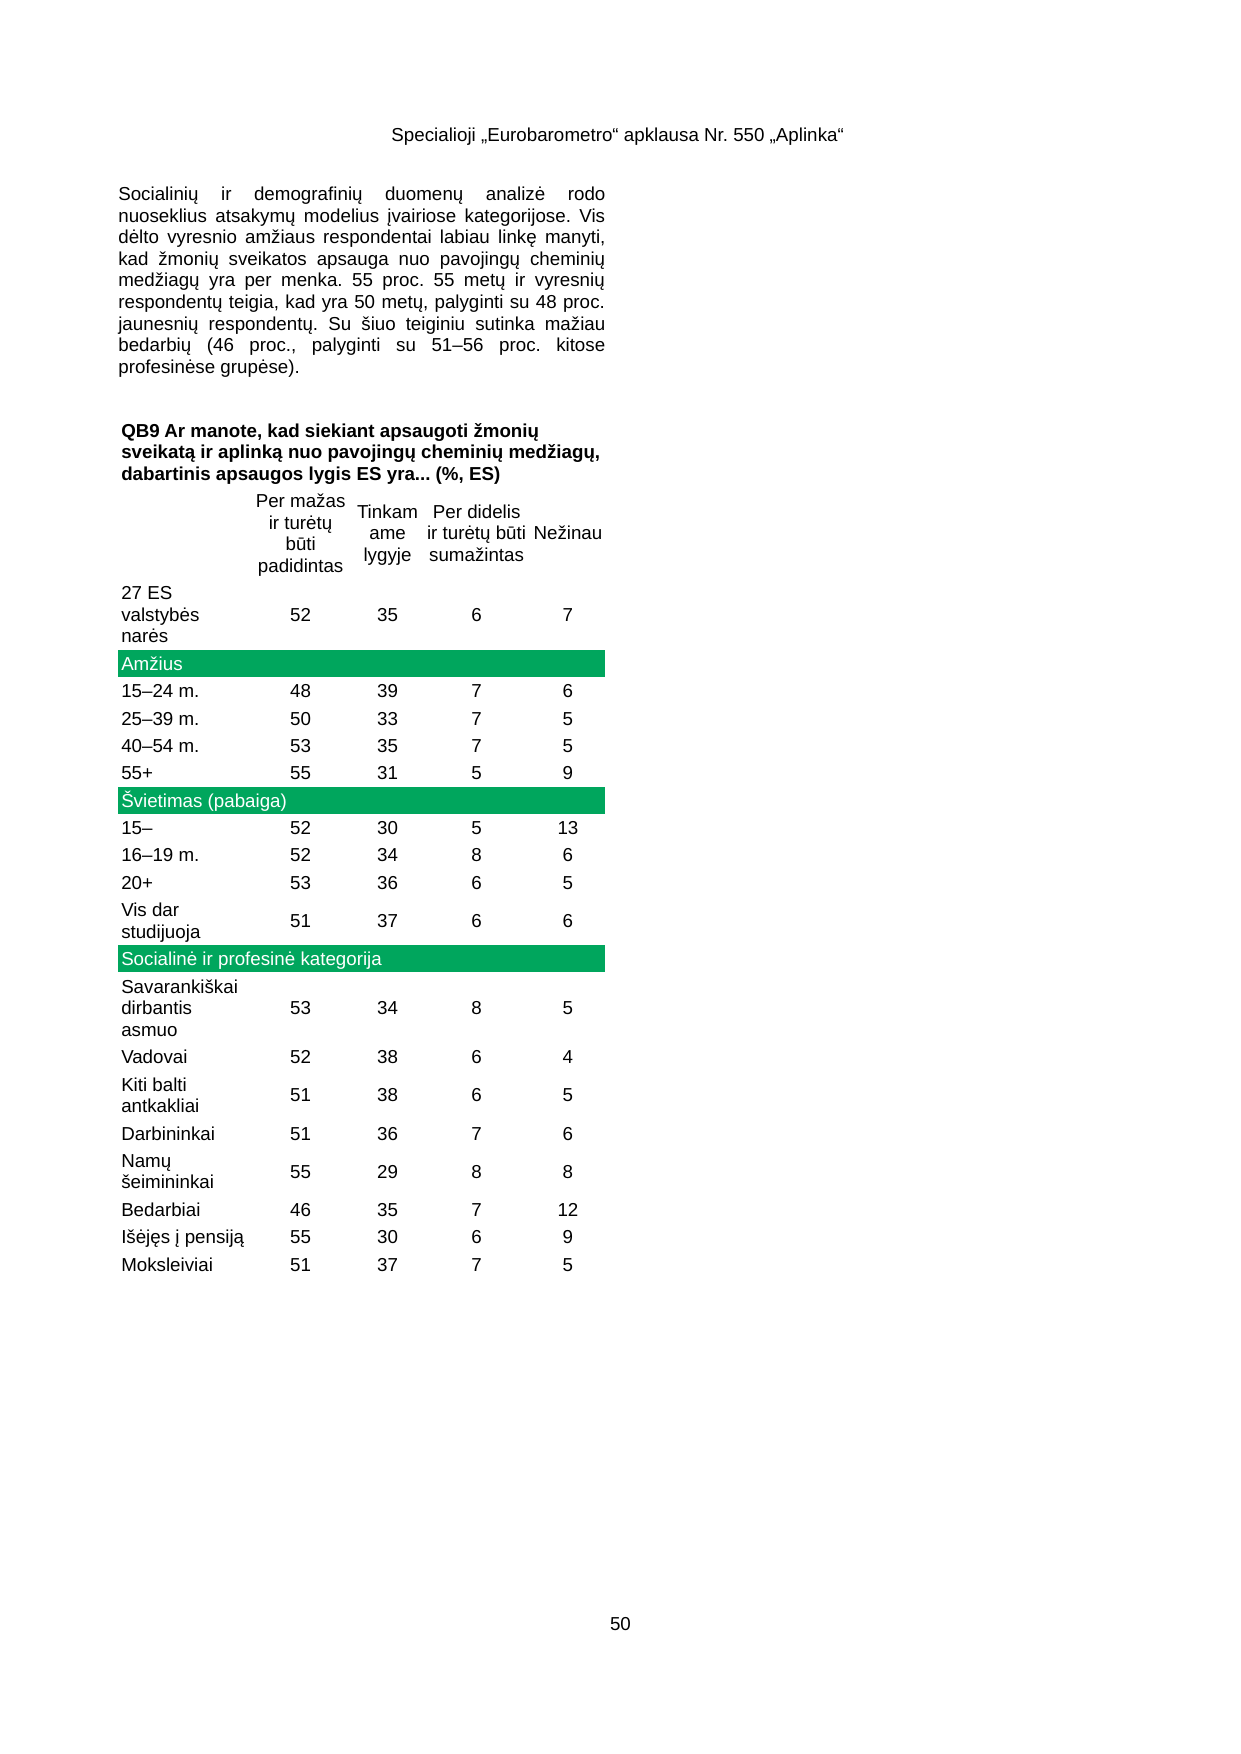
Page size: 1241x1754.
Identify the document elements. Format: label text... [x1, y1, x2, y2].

table_cell 36 [352, 869, 423, 896]
table_cell 35 [352, 1196, 423, 1223]
table_cell 6 [423, 896, 530, 945]
table_cell 6 [530, 1119, 605, 1147]
table_cell 5 [530, 732, 605, 759]
table_cell 53 [249, 869, 352, 896]
table_cell 46 [249, 1196, 352, 1223]
table_cell 53 [249, 973, 352, 1043]
table_cell 34 [352, 841, 423, 869]
table_cell 6 [423, 579, 530, 649]
table_cell 8 [423, 973, 530, 1043]
table_cell Kiti balti antkakliai [118, 1070, 249, 1119]
table_cell 6 [423, 1070, 530, 1119]
table_cell 7 [423, 1251, 530, 1278]
table_cell 9 [530, 1223, 605, 1251]
table_cell 38 [352, 1070, 423, 1119]
table_cell Per didelis ir turėtų būti sumažintas [423, 487, 530, 579]
table_cell 5 [530, 704, 605, 732]
table_cell 12 [530, 1196, 605, 1223]
table_cell 51 [249, 896, 352, 945]
table_cell 55 [249, 1147, 352, 1196]
table_cell Nežinau [530, 487, 605, 579]
table_cell 31 [352, 759, 423, 787]
table_cell 6 [530, 677, 605, 704]
table_cell 27 ES valstybės narės [118, 579, 249, 649]
table_cell 33 [352, 704, 423, 732]
table_cell 40–54 m. [118, 732, 249, 759]
table_cell 38 [352, 1043, 423, 1070]
table_cell 7 [423, 677, 530, 704]
table_cell Moksleiviai [118, 1251, 249, 1278]
table_cell 7 [423, 1119, 530, 1147]
table_cell 55 [249, 759, 352, 787]
table_cell [530, 650, 605, 677]
table_cell Amžius [118, 650, 530, 677]
table_header QB9 Ar manote, kad siekiant apsaugoti žmonių sveikatą ir aplinką nuo pavojingų cheminių medžiagų, dabartinis apsaugos lygis ES yra... (%, ES) [118, 416, 605, 487]
table_cell 51 [249, 1070, 352, 1119]
table_cell 5 [423, 814, 530, 841]
table_cell Išėjęs į pensiją [118, 1223, 249, 1251]
table_cell Darbininkai [118, 1119, 249, 1147]
table_cell 6 [530, 896, 605, 945]
table_cell 50 [249, 704, 352, 732]
table_cell 30 [352, 1223, 423, 1251]
table_cell 52 [249, 814, 352, 841]
table_cell Socialinė ir profesinė kategorija [118, 945, 530, 972]
table_cell Švietimas (pabaiga) [118, 787, 530, 814]
table_cell 52 [249, 841, 352, 869]
table_cell 39 [352, 677, 423, 704]
table_cell 8 [423, 1147, 530, 1196]
table_cell 6 [530, 841, 605, 869]
table_cell 48 [249, 677, 352, 704]
table_cell [530, 787, 605, 814]
table_cell 55+ [118, 759, 249, 787]
table_cell 7 [423, 1196, 530, 1223]
table_cell 37 [352, 896, 423, 945]
text Socialinių ir demografinių duomenų analizė rodo nuoseklius atsakymų modelius įvairiose kategorijose. Vis dėlto vyresnio amžiaus respondentai labiau linkę manyti, kad žmonių sveikatos apsauga nuo pavojingų cheminių medžiagų yra per menka. 55 proc. 55 metų ir vyresnių respondentų teigia, kad yra 50 metų, palyginti su 48 proc. jaunesnių respondentų. Su šiuo teiginiu sutinka mažiau bedarbių (46 proc., palyginti su 51–56 proc. kitose profesinėse grupėse). [118, 183, 605, 377]
table_cell Vis dar studijuoja [118, 896, 249, 945]
table_cell 5 [423, 759, 530, 787]
table_cell 9 [530, 759, 605, 787]
table_cell 7 [423, 732, 530, 759]
table_cell 5 [530, 973, 605, 1043]
table_cell 7 [530, 579, 605, 649]
table_cell [530, 945, 605, 972]
table_cell 7 [423, 704, 530, 732]
table_cell 8 [423, 841, 530, 869]
table_cell 30 [352, 814, 423, 841]
table_cell 53 [249, 732, 352, 759]
table_cell 8 [530, 1147, 605, 1196]
table_cell Savarankiškai dirbantis asmuo [118, 973, 249, 1043]
table_cell 25–39 m. [118, 704, 249, 732]
table_cell 15–24 m. [118, 677, 249, 704]
table_cell 51 [249, 1251, 352, 1278]
table_cell 55 [249, 1223, 352, 1251]
table_cell 6 [423, 1223, 530, 1251]
table_cell 6 [423, 1043, 530, 1070]
table_cell 52 [249, 1043, 352, 1070]
table_cell 37 [352, 1251, 423, 1278]
table_cell 34 [352, 973, 423, 1043]
table_cell 5 [530, 1070, 605, 1119]
table_cell Per mažas ir turėtų būti padidintas [249, 487, 352, 579]
table_cell 13 [530, 814, 605, 841]
table_cell Bedarbiai [118, 1196, 249, 1223]
table_cell 6 [423, 869, 530, 896]
table_cell 35 [352, 579, 423, 649]
table_cell 15– [118, 814, 249, 841]
table_cell 4 [530, 1043, 605, 1070]
table_cell 36 [352, 1119, 423, 1147]
table_cell 20+ [118, 869, 249, 896]
table_cell Vadovai [118, 1043, 249, 1070]
table_cell 52 [249, 579, 352, 649]
table_cell 29 [352, 1147, 423, 1196]
table_cell Namų šeimininkai [118, 1147, 249, 1196]
table_cell 51 [249, 1119, 352, 1147]
table_cell Tinkamame lygyje [352, 487, 423, 579]
table_cell [118, 487, 249, 579]
table_cell 35 [352, 732, 423, 759]
table_cell 5 [530, 869, 605, 896]
table_cell 16–19 m. [118, 841, 249, 869]
table_cell 5 [530, 1251, 605, 1278]
